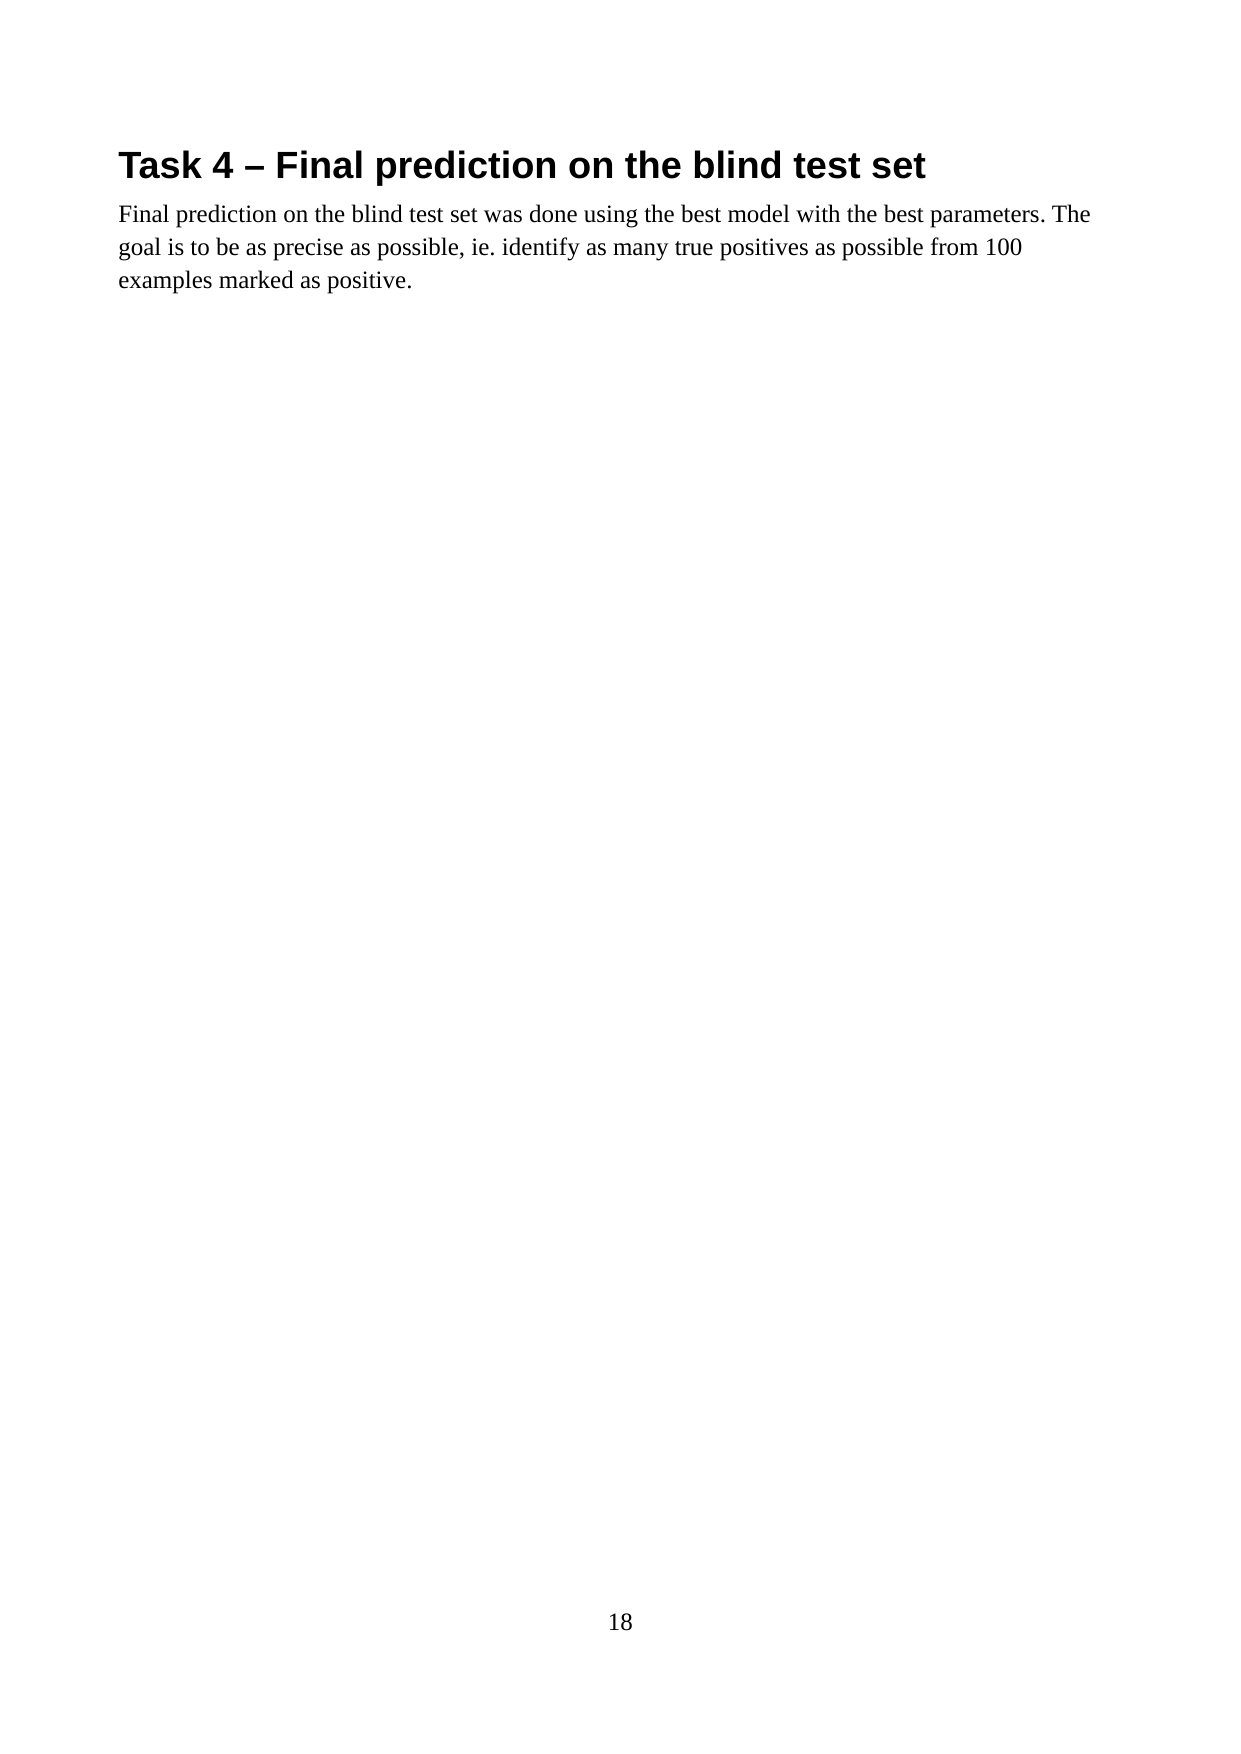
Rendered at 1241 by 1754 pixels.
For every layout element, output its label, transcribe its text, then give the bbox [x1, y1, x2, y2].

subtitle Task 4 – Final prediction on the blind test set [118, 143, 1122, 187]
text Final prediction on the blind test set was done using the best model with the best parameters. The goal is to be as precise as possible, ie. identify as many true positives as possible from 100 examples marked as positive. [118, 199, 1122, 294]
